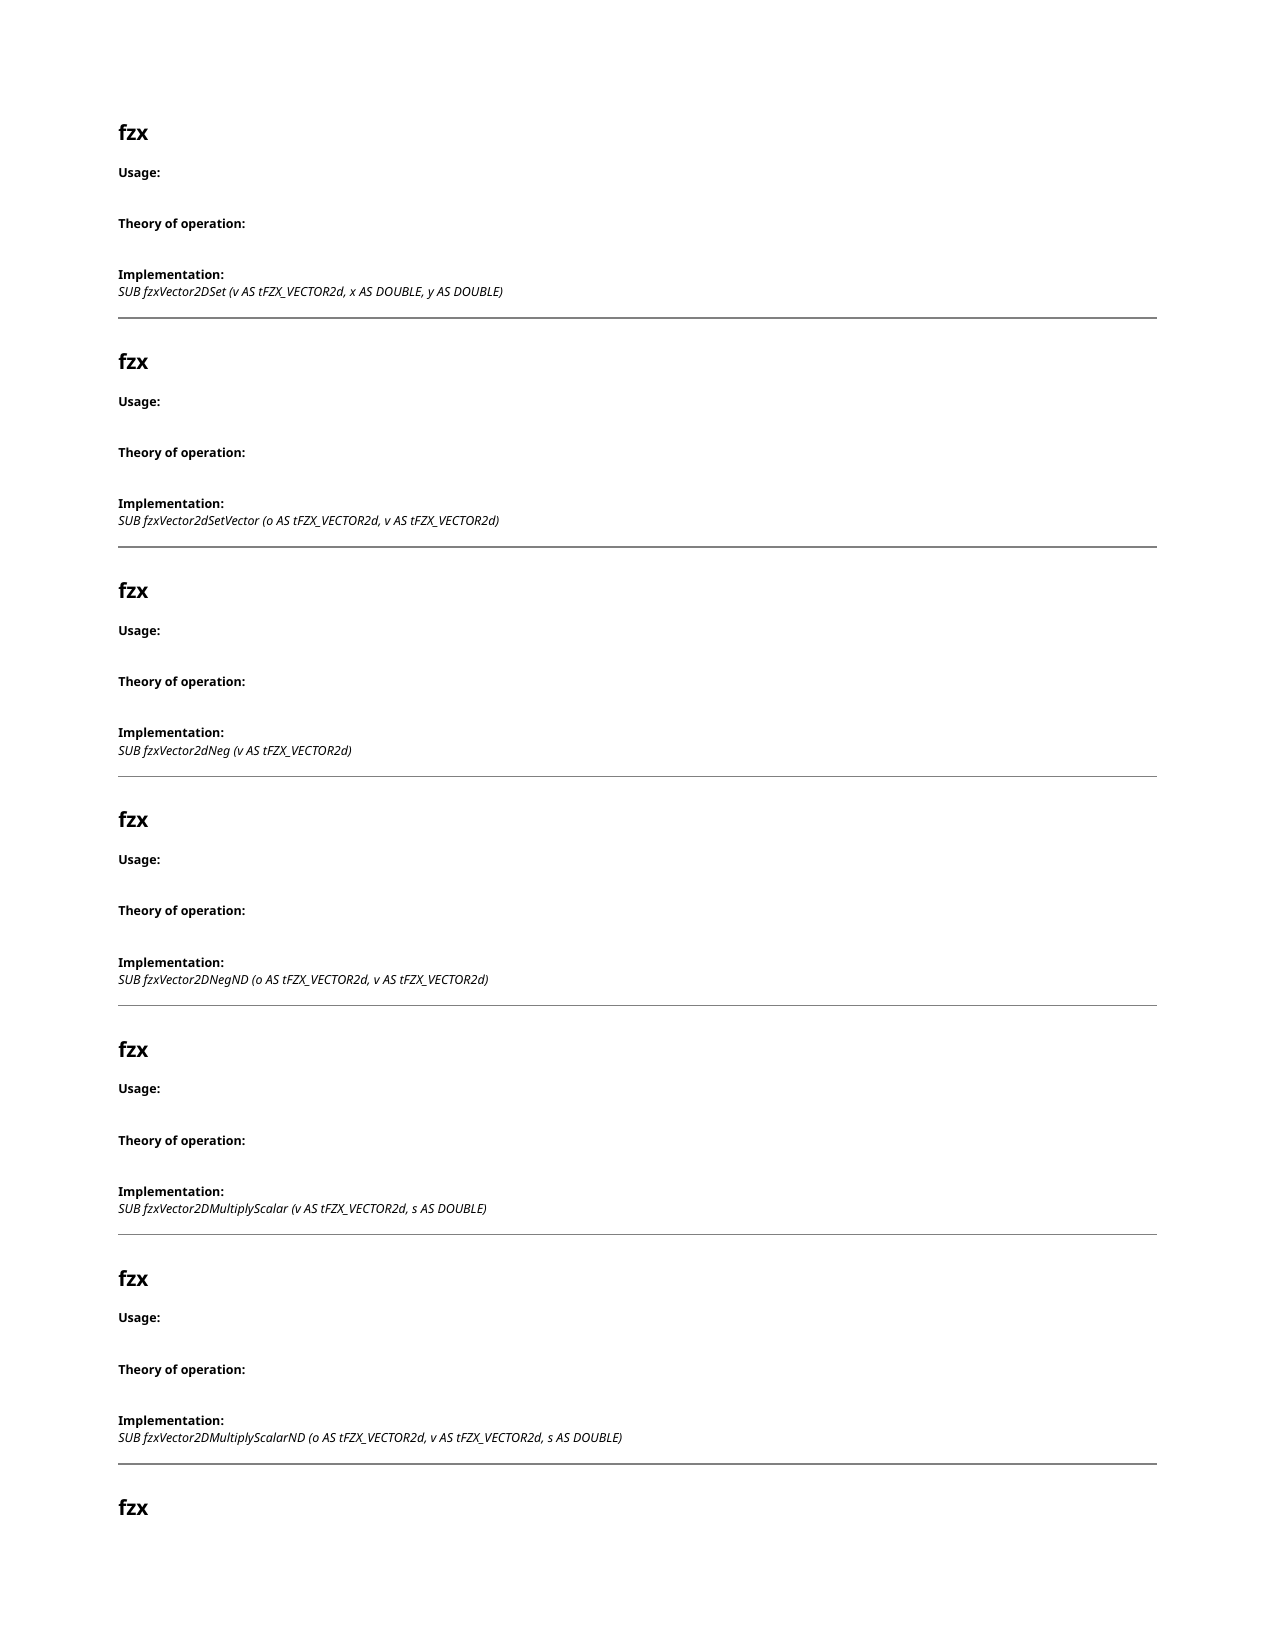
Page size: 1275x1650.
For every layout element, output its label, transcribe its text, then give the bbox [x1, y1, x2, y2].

text fzx [118, 1035, 1157, 1063]
text SUB fzxVector2DNegND (o AS tFZX_VECTOR2d, v AS tFZX_VECTOR2d) [118, 971, 1157, 988]
text Usage: [118, 1080, 1157, 1097]
text Theory of operation: [118, 1361, 1157, 1378]
text Implementation: [118, 495, 1157, 512]
text Implementation: [118, 1412, 1157, 1429]
text fzx [118, 118, 1157, 147]
text Theory of operation: [118, 673, 1157, 690]
text fzx [118, 1264, 1157, 1292]
text fzx [118, 576, 1157, 605]
text Implementation: [118, 724, 1157, 742]
text Implementation: [118, 266, 1157, 283]
text Theory of operation: [118, 215, 1157, 232]
text Implementation: [118, 954, 1157, 971]
text fzx [118, 347, 1157, 376]
text SUB fzxVector2DSet (v AS tFZX_VECTOR2d, x AS DOUBLE, y AS DOUBLE) [118, 283, 1157, 300]
text SUB fzxVector2DMultiplyScalar (v AS tFZX_VECTOR2d, s AS DOUBLE) [118, 1200, 1157, 1217]
text SUB fzxVector2DMultiplyScalarND (o AS tFZX_VECTOR2d, v AS tFZX_VECTOR2d, s AS DOUBLE) [118, 1429, 1157, 1446]
text Theory of operation: [118, 444, 1157, 461]
text Theory of operation: [118, 1132, 1157, 1149]
text Theory of operation: [118, 902, 1157, 919]
text Usage: [118, 851, 1157, 868]
text fzx [118, 806, 1157, 834]
text Usage: [118, 622, 1157, 639]
text Usage: [118, 1309, 1157, 1327]
text Implementation: [118, 1183, 1157, 1200]
text SUB fzxVector2dSetVector (o AS tFZX_VECTOR2d, v AS tFZX_VECTOR2d) [118, 512, 1157, 529]
text Usage: [118, 393, 1157, 410]
text SUB fzxVector2dNeg (v AS tFZX_VECTOR2d) [118, 742, 1157, 759]
text fzx [118, 1493, 1157, 1522]
text Usage: [118, 164, 1157, 181]
